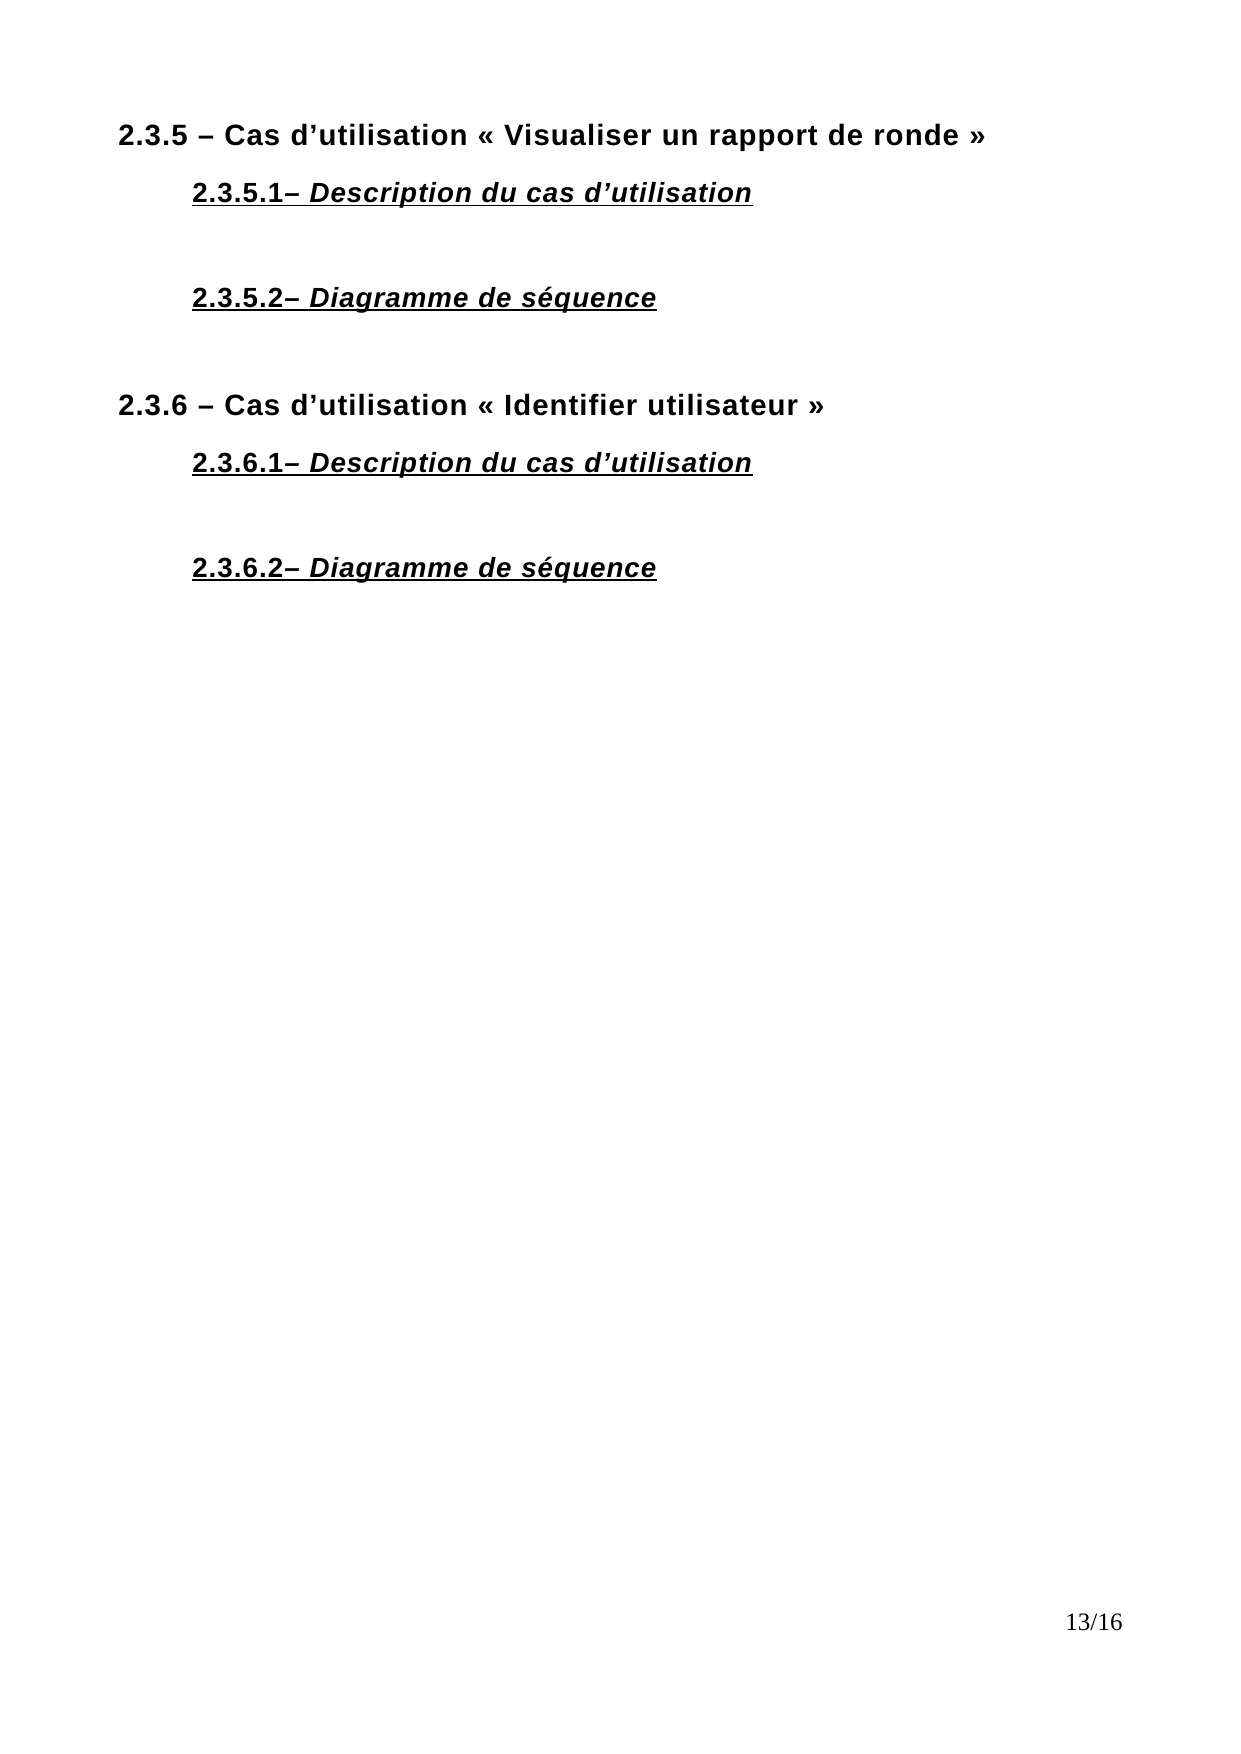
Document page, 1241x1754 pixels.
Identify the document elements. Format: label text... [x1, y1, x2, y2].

subtitle 2.3.5 – Cas d’utilisation « Visualiser un rapport de ronde » [118, 118, 1122, 152]
subtitle 2.3.5.2– Diagramme de séquence [118, 281, 1122, 313]
subtitle 2.3.5.1– Description du cas d’utilisation [118, 177, 1122, 209]
subtitle 2.3.6.1– Description du cas d’utilisation [118, 447, 1122, 478]
subtitle 2.3.6 – Cas d’utilisation « Identifier utilisateur » [118, 388, 1122, 422]
subtitle 2.3.6.2– Diagramme de séquence [118, 551, 1122, 583]
